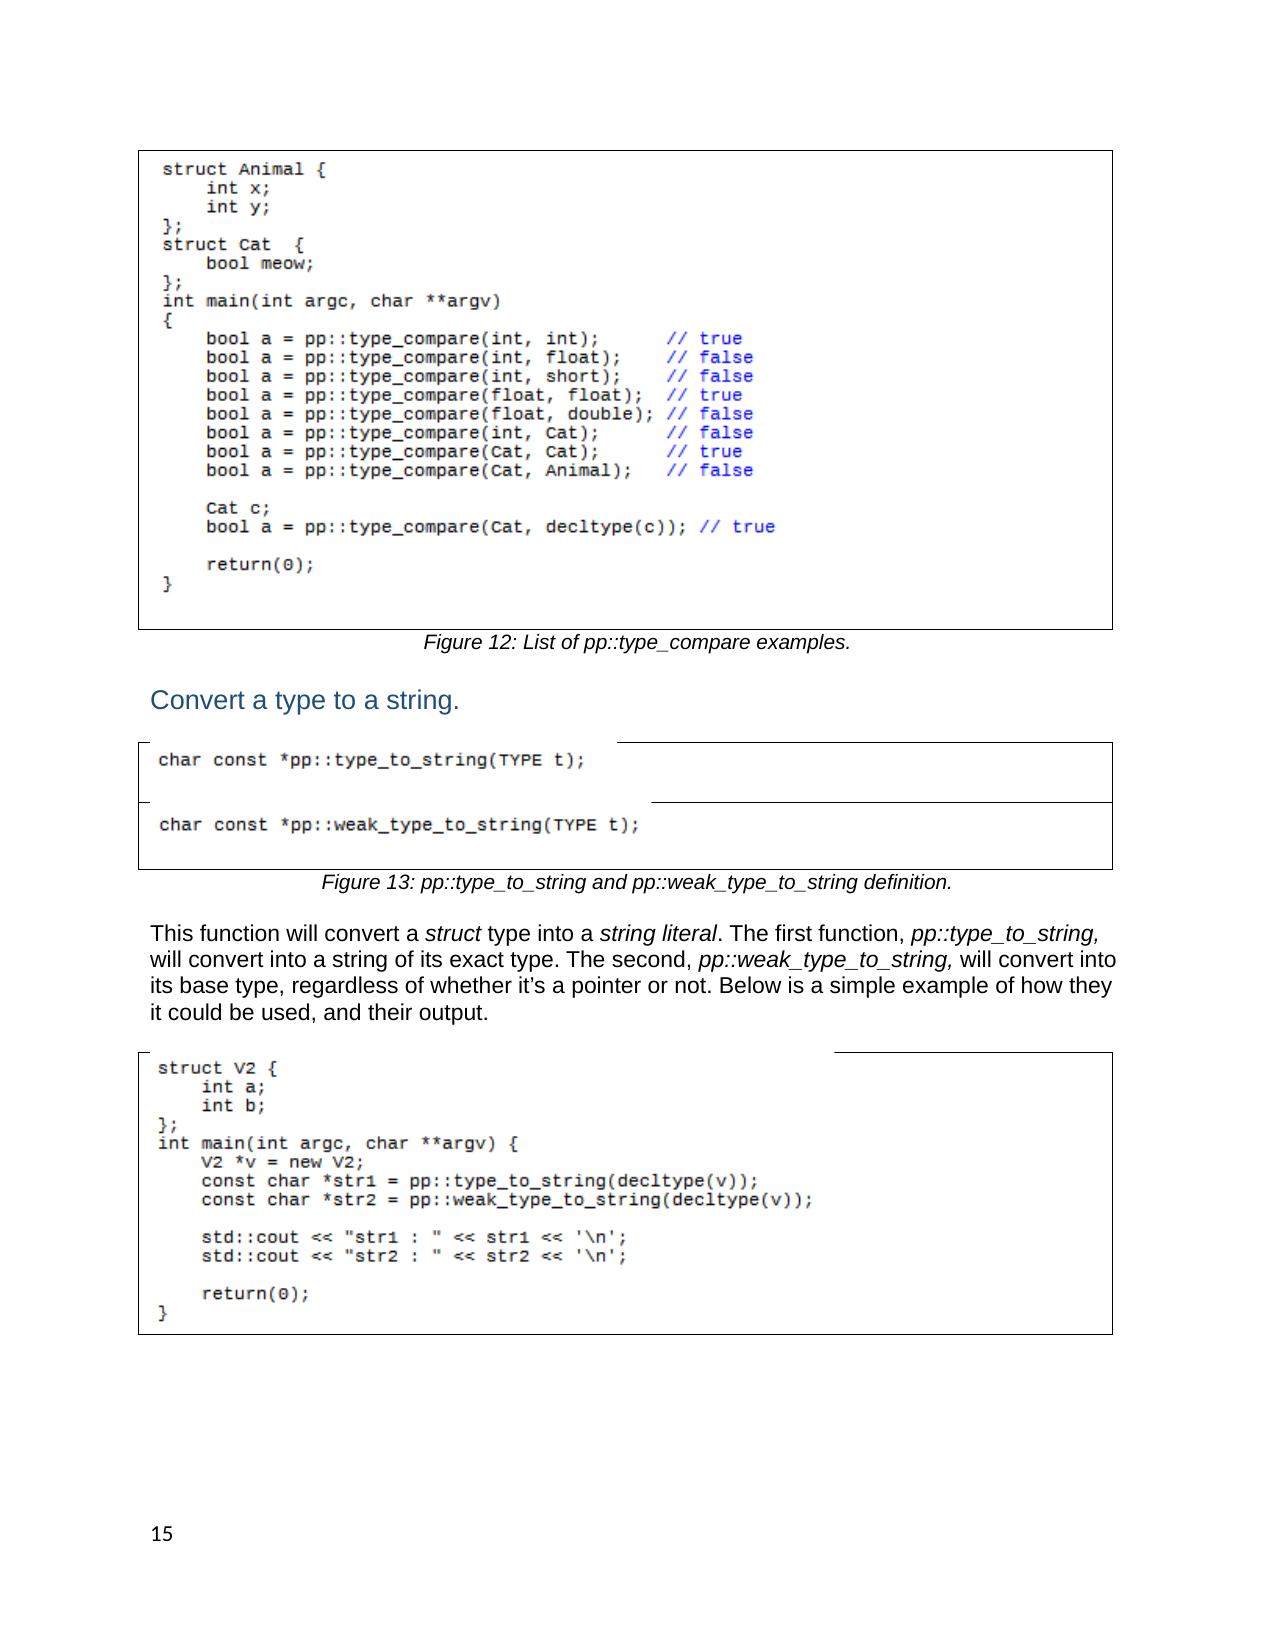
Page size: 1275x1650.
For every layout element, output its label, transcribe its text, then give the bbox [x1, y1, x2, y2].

subtitle Convert a type to a string. [150, 684, 1125, 715]
text Figure 12: List of pp::type_compare examples. [150, 629, 1125, 653]
text Figure 13: pp::type_to_string and pp::weak_type_to_string definition. [150, 869, 1125, 893]
picture [150, 1052, 835, 1334]
table_header [139, 1053, 150, 1334]
table_cell [652, 803, 1112, 868]
table_header [139, 743, 1112, 802]
table_cell [139, 803, 150, 868]
picture [150, 151, 804, 608]
text This function will convert a struct type into a string literal. The first function, pp::type_to_string, will convert into a string of its exact type. The second, pp::weak_type_to_string, will convert into its base type, regardless of whether it’s a pointer or not. Below is a simple example of how they it could be used, and their output. [150, 920, 1125, 1025]
table_header [835, 1053, 1112, 1334]
table_header [139, 151, 1112, 628]
